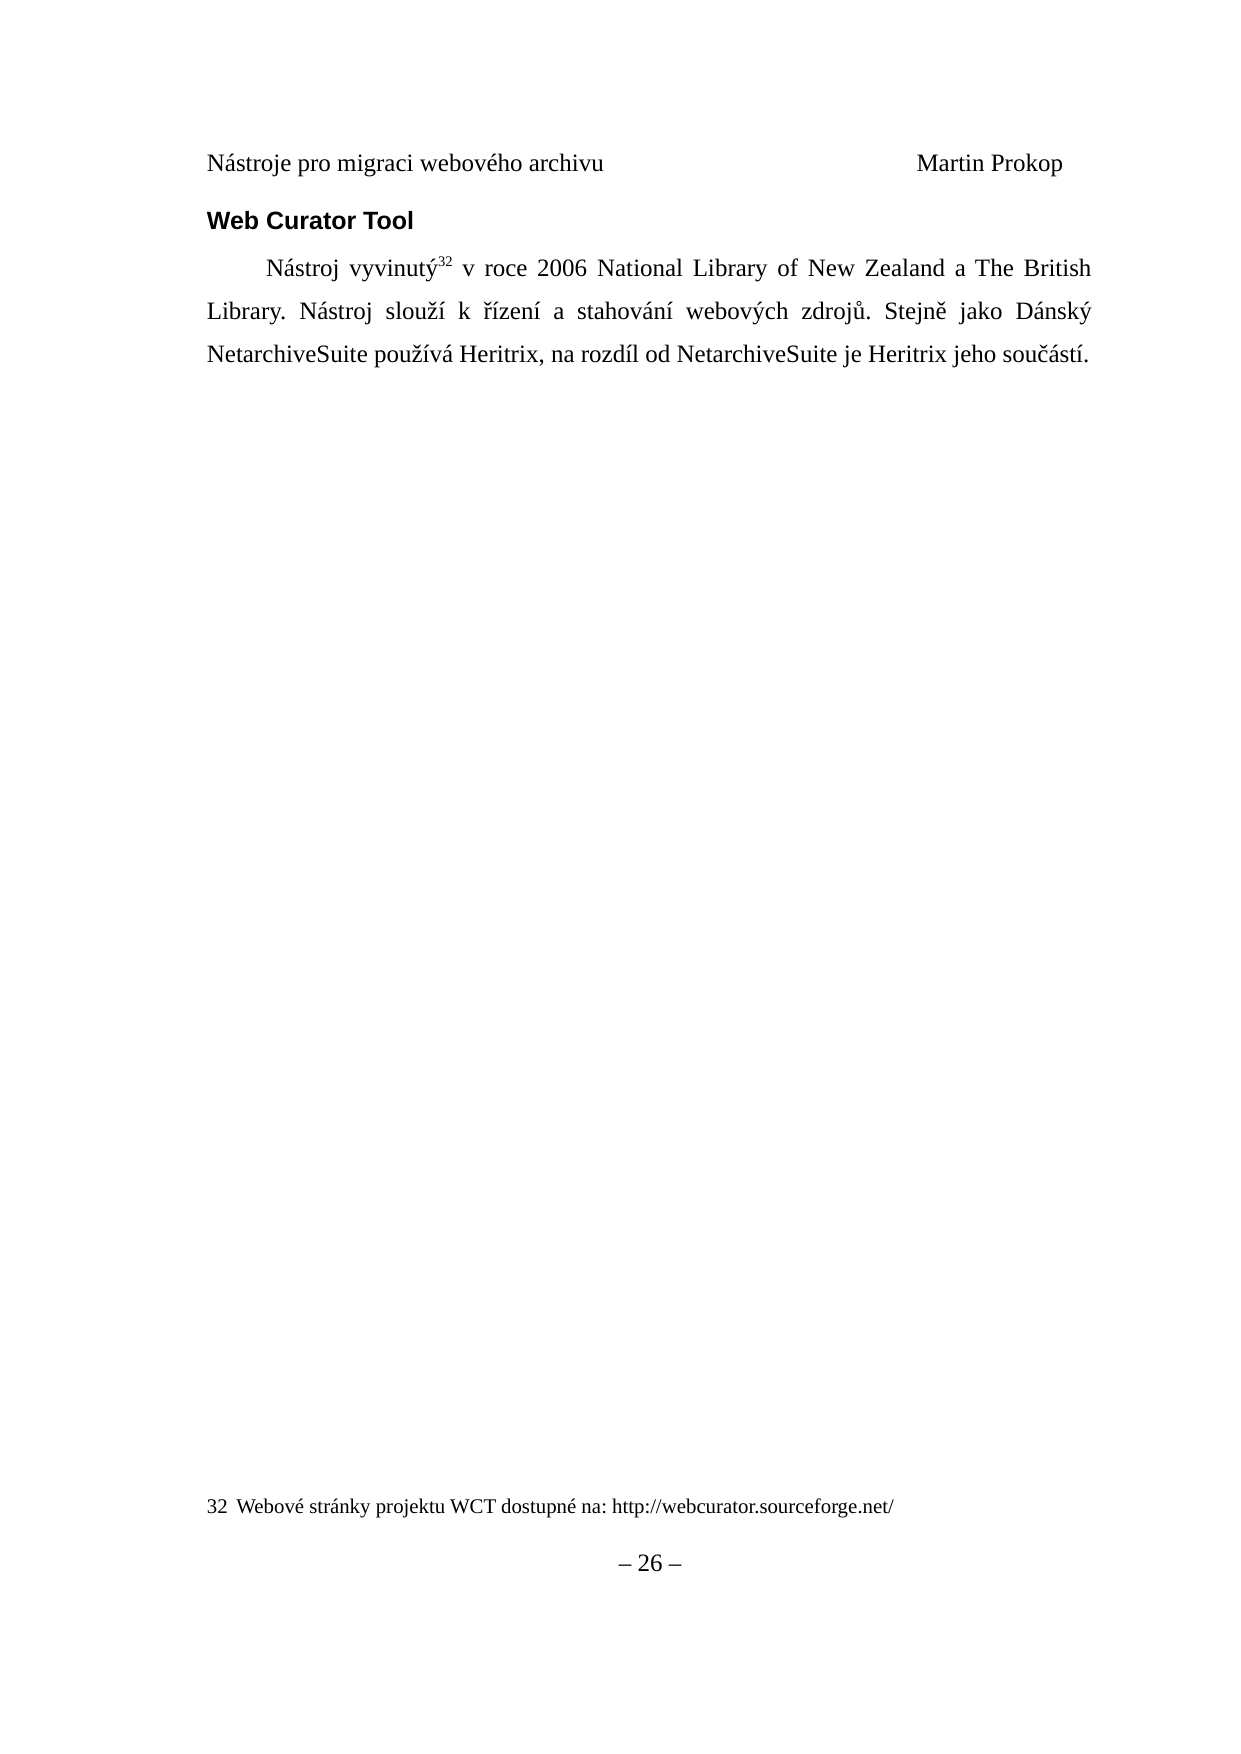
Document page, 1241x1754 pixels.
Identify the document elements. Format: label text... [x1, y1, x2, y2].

text Nástroj vyvinutý v roce 2006 National Library of New Zealand a The British Library. Nástroj slouží k řízení a stahování webových zdrojů. Stejně jako Dánský NetarchiveSuite používá Heritrix, na rozdíl od NetarchiveSuite je Heritrix jeho součástí. [207, 253, 1093, 368]
subtitle Web Curator Tool [207, 206, 1093, 234]
text Webové stránky projektu WCT dostupné na: http://webcurator.sourceforge.net/ [207, 1494, 1093, 1518]
